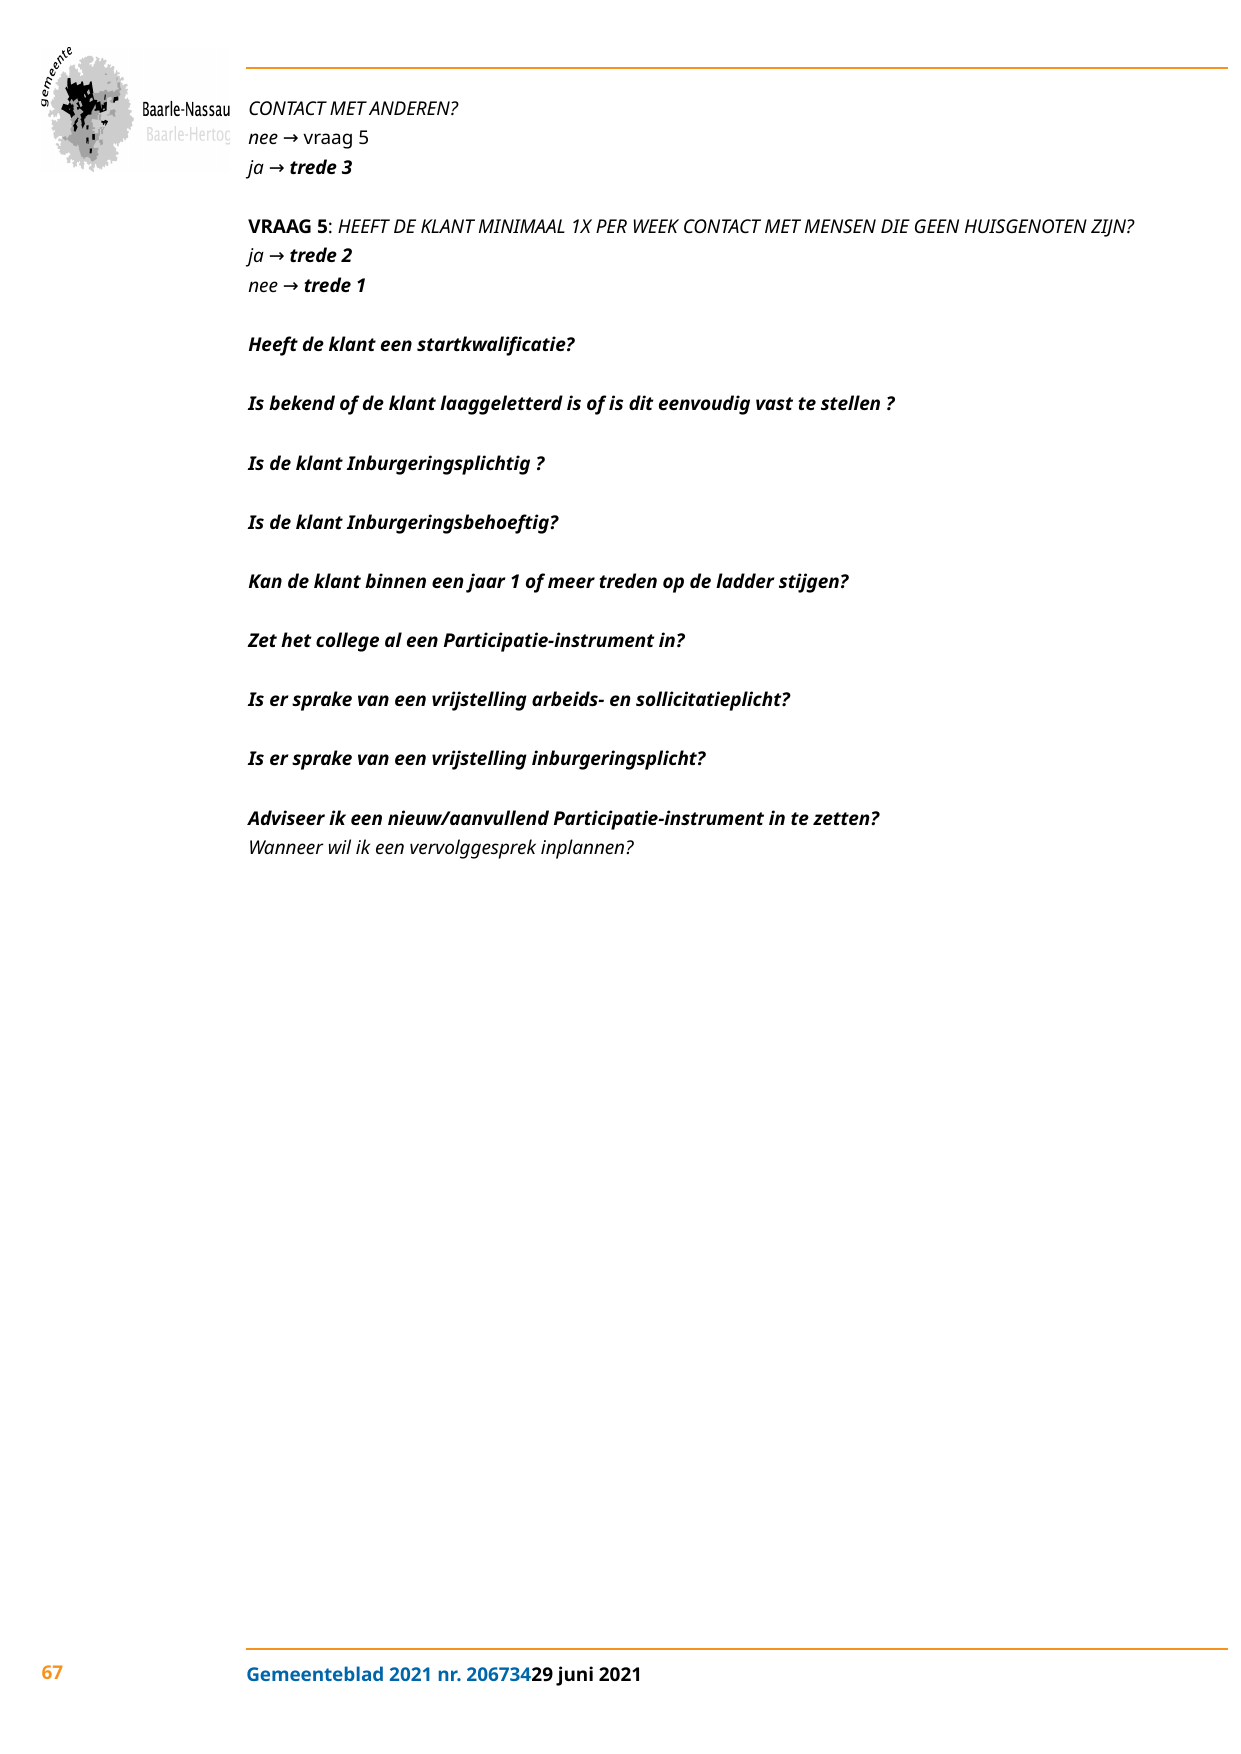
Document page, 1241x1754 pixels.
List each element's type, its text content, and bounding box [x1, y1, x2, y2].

picture [41, 47, 231, 172]
text Adviseer ik een nieuw/aanvullend Participatie-instrument in te zetten? [248, 805, 1152, 831]
text CONTACT MET ANDEREN? [248, 95, 1152, 121]
text VRAAG 5: HEEFT DE KLANT MINIMAAL 1X PER WEEK CONTACT MET MENSEN DIE GEEN HUISGENOTEN ZIJN? [248, 213, 1152, 239]
text Wanneer wil ik een vervolggesprek inplannen? [248, 834, 1152, 860]
text Is er sprake van een vrijstelling inburgeringsplicht? [248, 746, 1152, 771]
text Kan de klant binnen een jaar 1 of meer treden op de ladder stijgen? [248, 568, 1152, 594]
text Zet het college al een Participatie-instrument in? [248, 627, 1152, 653]
text Is de klant Inburgeringsplichtig ? [248, 450, 1152, 476]
text Heeft de klant een startkwalificatie? [248, 331, 1152, 357]
text nee → vraag 5 [248, 124, 1152, 150]
text Is er sprake van een vrijstelling arbeids- en sollicitatieplicht? [248, 686, 1152, 712]
text Is de klant Inburgeringsbehoeftig? [248, 509, 1152, 535]
text ja → trede 3 [248, 154, 1152, 180]
text nee → trede 1 [248, 272, 1152, 298]
text ja → trede 2 [248, 243, 1152, 268]
text Is bekend of de klant laaggeletterd is of is dit eenvoudig vast te stellen ? [248, 391, 1152, 416]
